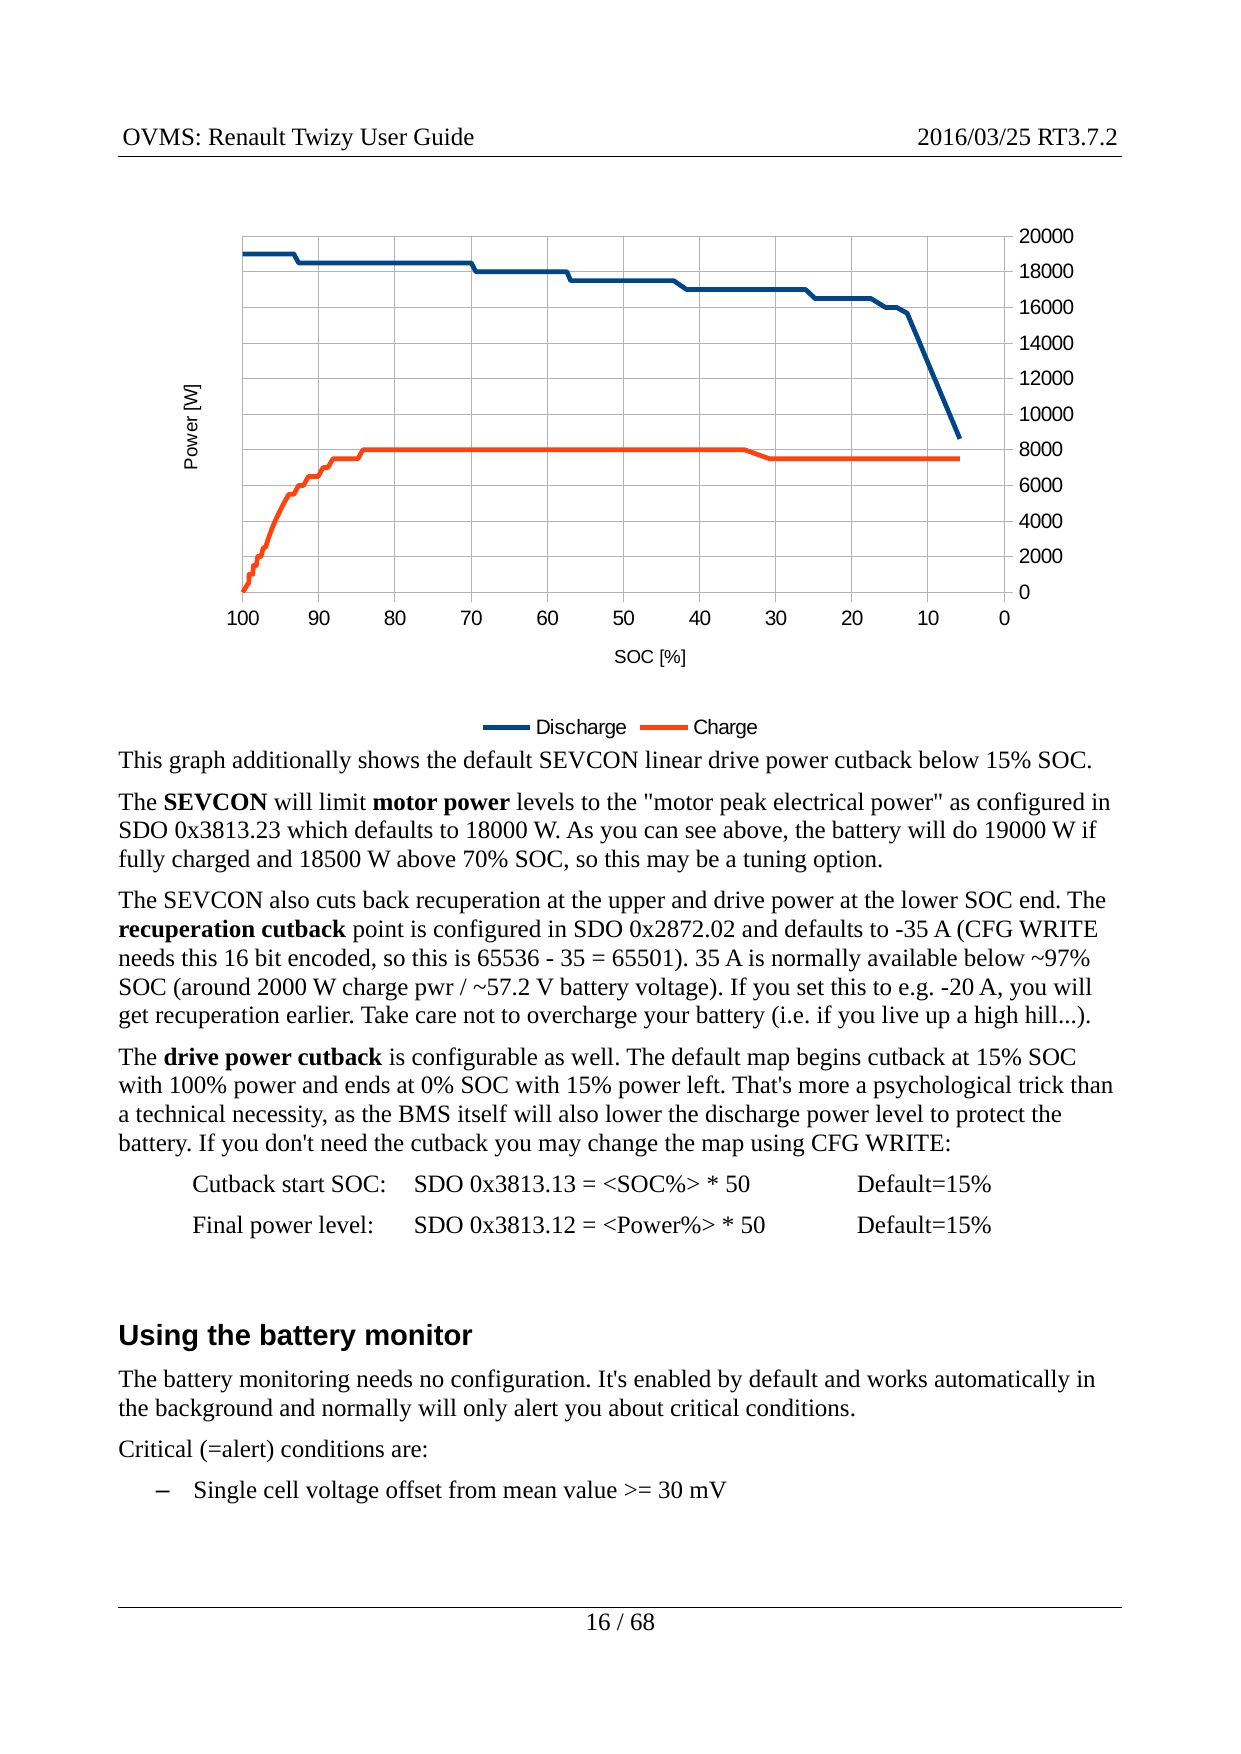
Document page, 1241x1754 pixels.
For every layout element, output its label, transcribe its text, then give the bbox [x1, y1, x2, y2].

subtitle Using the battery monitor [118, 1318, 1122, 1351]
text The battery monitoring needs no configuration. It's enabled by default and works automatically in the background and normally will only alert you about critical conditions. [118, 1364, 1122, 1421]
text The drive power cutback is configurable as well. The default map begins cutback at 15% SOC with 100% power and ends at 0% SOC with 15% power left. That's more a psychological trick than a technical necessity, as the BMS itself will also lower the discharge power level to protect the battery. If you don't need the cutback you may change the map using CFG WRITE: [118, 1042, 1122, 1157]
list Single cell voltage offset from mean value >= 30 mV [156, 1475, 1122, 1504]
text Final power level: SDO 0x3813.12 = <Power%> * 50 Default=15% [118, 1210, 1122, 1239]
text Critical (=alert) conditions are: [118, 1434, 1122, 1463]
text The SEVCON will limit motor power levels to the "motor peak electrical power" as configured in SDO 0x3813.23 which defaults to 18000 W. As you can see above, the battery will do 19000 W if fully charged and 18500 W above 70% SOC, so this may be a tuning option. [118, 787, 1122, 873]
text This graph additionally shows the default SEVCON linear drive power cutback below 15% SOC. [118, 214, 1122, 774]
text The SEVCON also cuts back recuperation at the upper and drive power at the lower SOC end. The recuperation cutback point is configured in SDO 0x2872.02 and defaults to -35 A (CFG WRITE needs this 16 bit encoded, so this is 65536 - 35 = 65501). 35 A is normally available below ~97% SOC (around 2000 W charge pwr / ~57.2 V battery voltage). If you set this to e.g. -20 A, you will get recuperation earlier. Take care not to overcharge your battery (i.e. if you live up a high hill...). [118, 885, 1122, 1029]
text Cutback start SOC: SDO 0x3813.13 = <SOC%> * 50 Default=15% [118, 1169, 1122, 1198]
